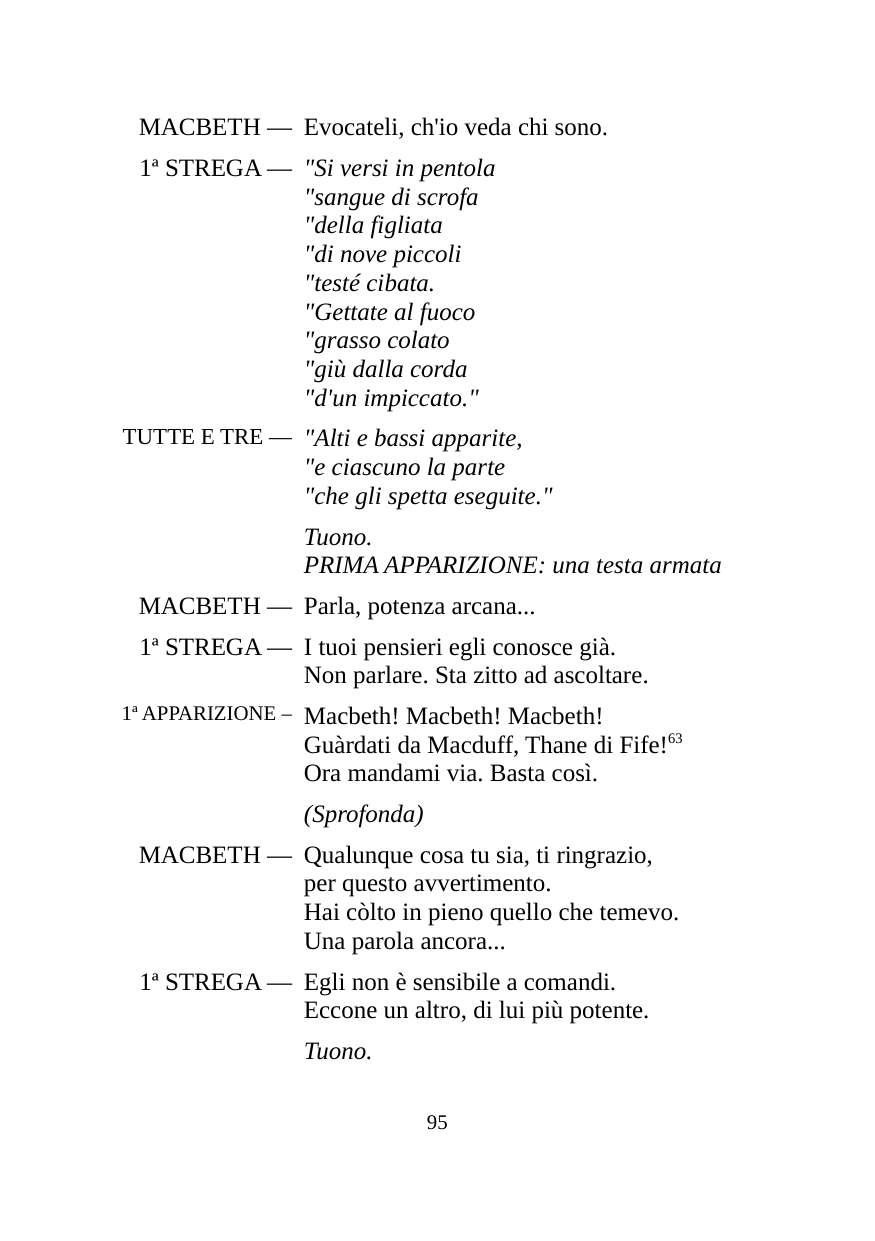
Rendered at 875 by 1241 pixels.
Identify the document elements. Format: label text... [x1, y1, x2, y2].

table_cell "Alti e bassi apparite, "e ciascuno la parte "che gli spetta eseguite." [298, 418, 768, 516]
table_cell 1ª STREGA — [106, 626, 298, 695]
table_cell Qualunque cosa tu sia, ti ringrazio, per questo avvertimento. Hai còlto in pieno quello che temevo. Una parola ancora... [298, 834, 768, 961]
table_cell Macbeth! Macbeth! Macbeth! Guàrdati da Macduff, Thane di Fife! Ora mandami via. Basta così. [298, 695, 768, 793]
table_cell MACBETH — [106, 585, 298, 626]
table_cell MACBETH — [106, 106, 298, 147]
table_cell (Sprofonda) [298, 793, 768, 834]
table_cell I tuoi pensieri egli conosce già. Non parlare. Sta zitto ad ascoltare. [298, 626, 768, 695]
table_cell Parla, potenza arcana... [298, 585, 768, 626]
table_cell MACBETH — [106, 834, 298, 961]
table_cell Tuono. [298, 1030, 768, 1071]
table_cell 1ª APPARIZIONE – [106, 695, 298, 834]
table_cell Evocateli, ch'io veda chi sono. [298, 106, 768, 147]
table_cell "Si versi in pentola "sangue di scrofa "della figliata "di nove piccoli "testé cibata. "Gettate al fuoco "grasso colato "giù dalla corda "d'un impiccato." [298, 147, 768, 417]
table_cell Egli non è sensibile a comandi. Eccone un altro, di lui più potente. [298, 961, 768, 1030]
table_cell 1ª STREGA — [106, 961, 298, 1071]
table_cell TUTTE E TRE — [106, 418, 298, 585]
table_cell Tuono. PRIMA APPARIZIONE: una testa armata [298, 516, 768, 585]
table_cell 1ª STREGA — [106, 147, 298, 417]
